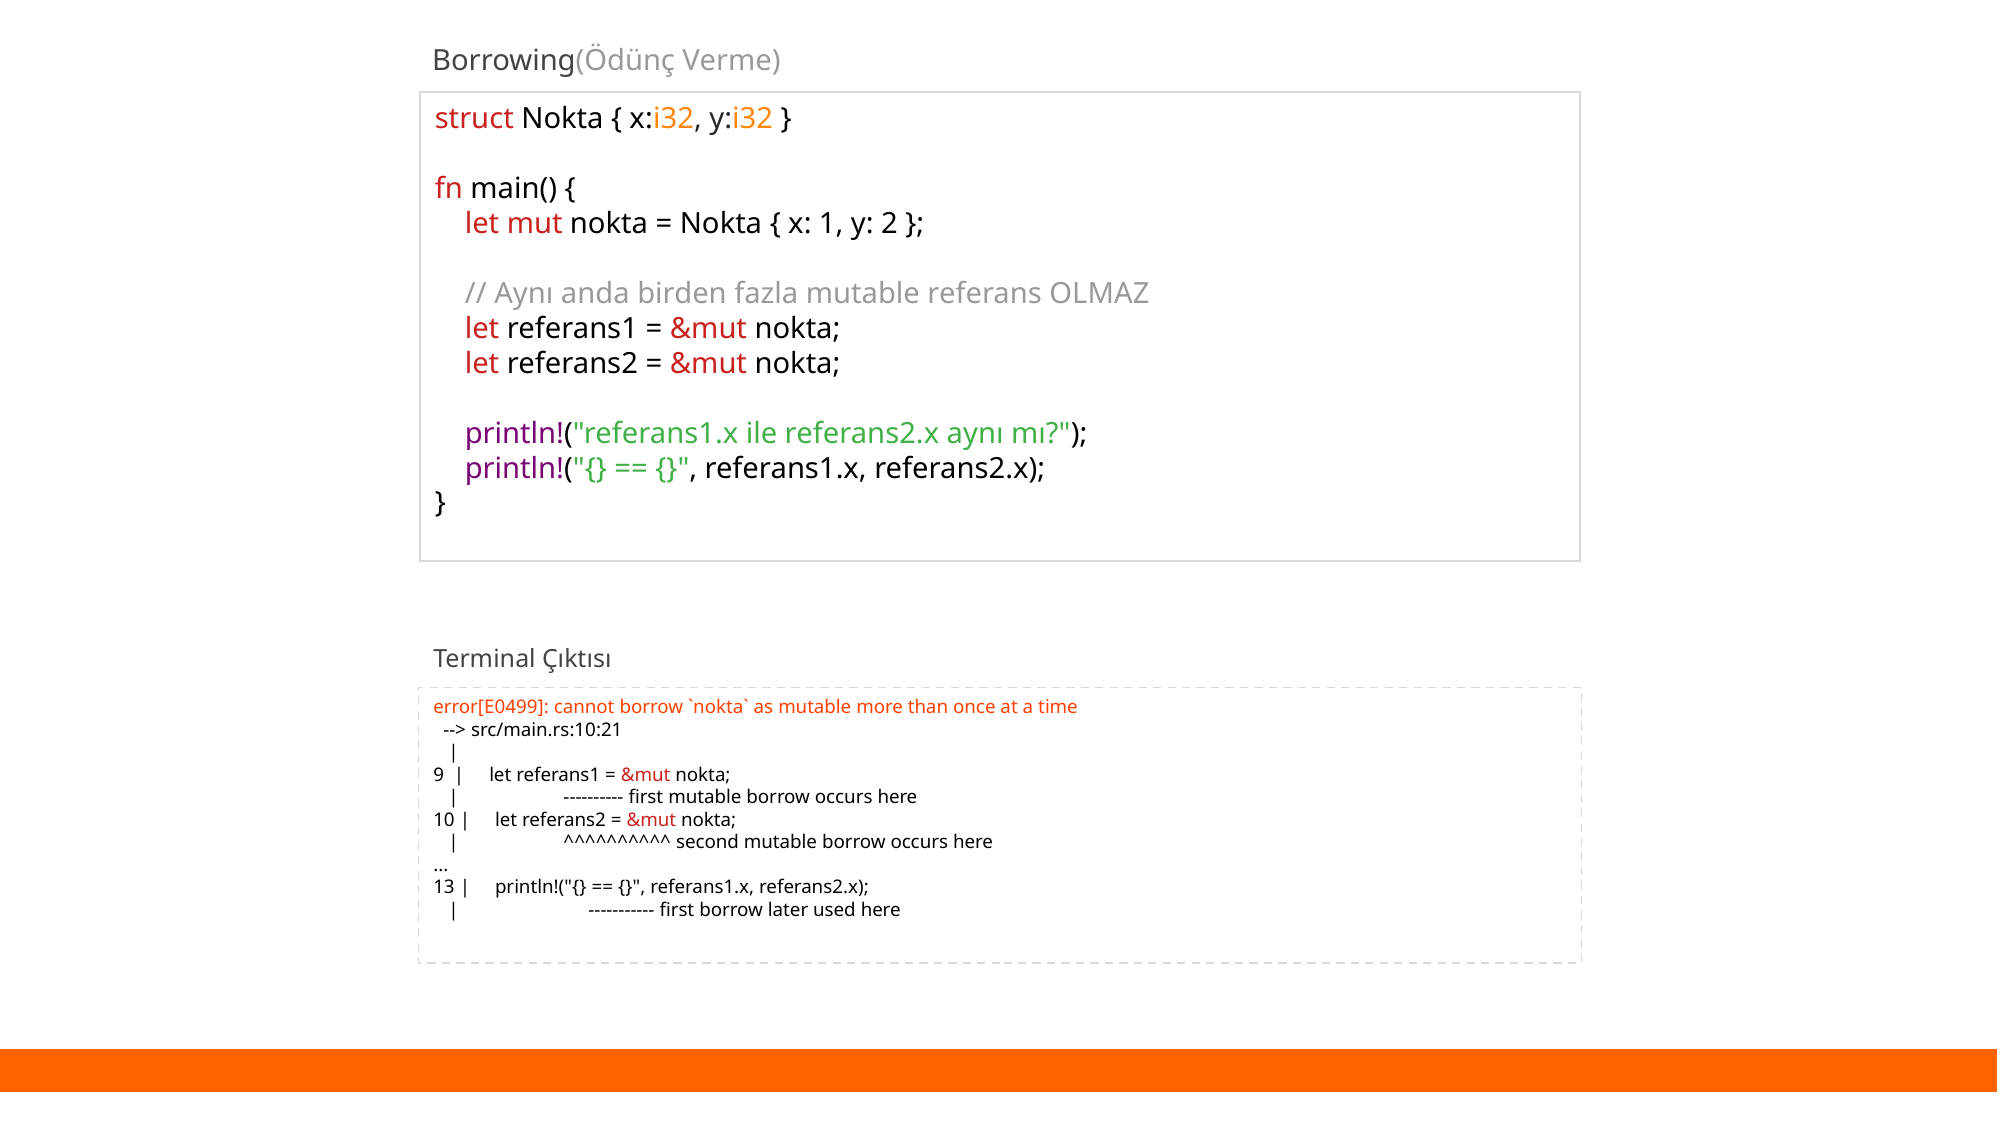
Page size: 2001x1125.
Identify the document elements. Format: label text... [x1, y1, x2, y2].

text_box Borrowing(Ödünç Verme) [416, 26, 1578, 92]
text_box error[E0499]: cannot borrow `nokta` as mutable more than once at a time --> src/main.rs:10:21 | 9 | let referans1 = &mut nokta; | ---------- first mutable borrow occurs here 10 | let referans2 = &mut nokta; | ^^^^^^^^^^ second mutable borrow occurs here ... 13 | println!("{} == {}", referans1.x, referans2.x); | ----------- first borrow later used here [418, 688, 1582, 963]
text_box struct Nokta { x:i32, y:i32 } fn main() { let mut nokta = Nokta { x: 1, y: 2 }; // Aynı anda birden fazla mutable referans OLMAZ let referans1 = &mut nokta; let referans2 = &mut nokta; println!("referans1.x ile referans2.x aynı mı?"); println!("{} == {}", referans1.x, referans2.x); } [419, 91, 1581, 562]
text_box Terminal Çıktısı [418, 627, 1582, 688]
text_box [0, 1049, 1997, 1092]
